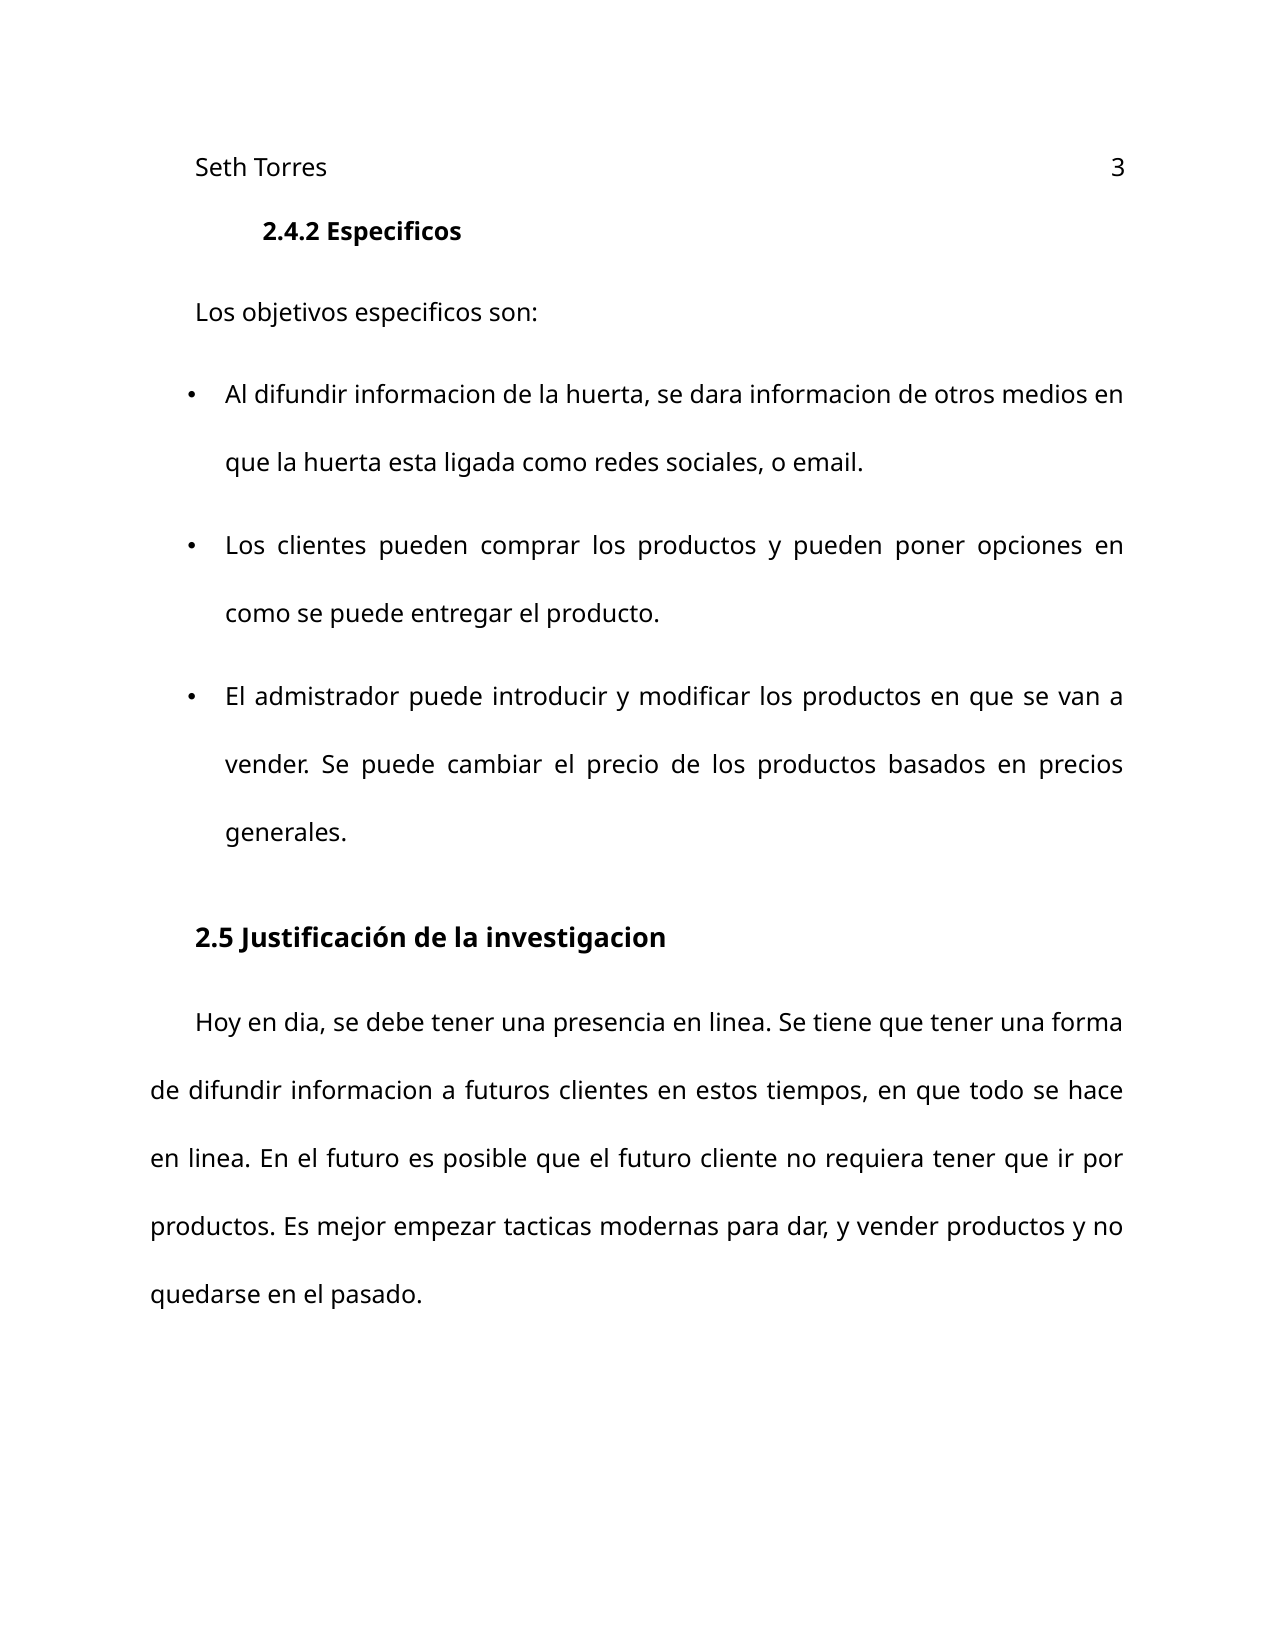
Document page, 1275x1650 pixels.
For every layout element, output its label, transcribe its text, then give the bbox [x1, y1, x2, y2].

subtitle Especificos [262, 213, 1125, 248]
list Los clientes pueden comprar los productos y pueden poner opciones en como se puede entregar el producto. [187, 528, 1125, 630]
text Hoy en dia, se debe tener una presencia en linea. Se tiene que tener una forma de difundir informacion a futuros clientes en estos tiempos, en que todo se hace en linea. En el futuro es posible que el futuro cliente no requiera tener que ir por productos. Es mejor empezar tacticas modernas para dar, y vender productos y no quedarse en el pasado. [150, 1004, 1125, 1311]
subtitle Justificación de la investigacion [150, 918, 1125, 955]
list El admistrador puede introducir y modificar los productos en que se van a vender. Se puede cambiar el precio de los productos basados en precios generales. [187, 678, 1125, 849]
text Los objetivos especificos son: [150, 294, 1125, 328]
list Al difundir informacion de la huerta, se dara informacion de otros medios en que la huerta esta ligada como redes sociales, o email. [187, 377, 1125, 479]
